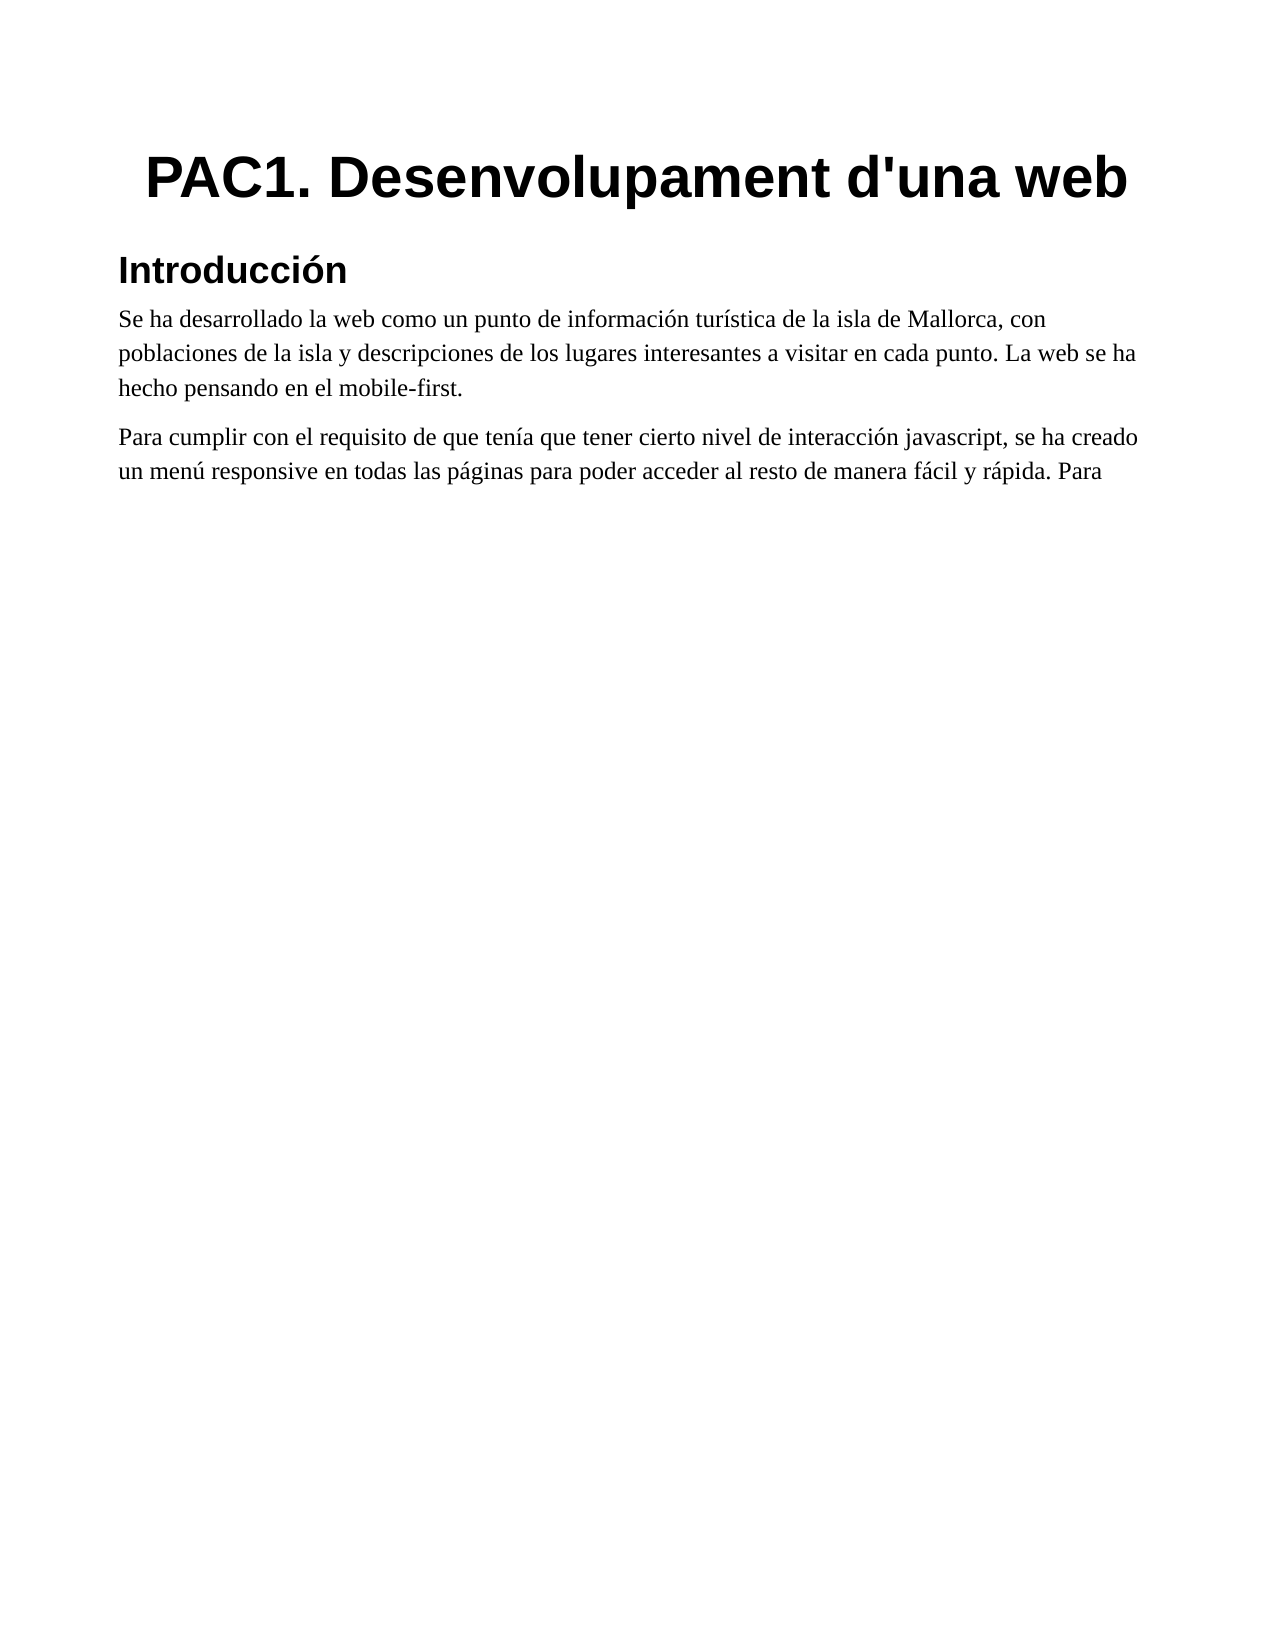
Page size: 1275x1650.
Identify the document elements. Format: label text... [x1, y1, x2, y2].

text Se ha desarrollado la web como un punto de información turística de la isla de Mallorca, con poblaciones de la isla y descripciones de los lugares interesantes a visitar en cada punto. La web se ha hecho pensando en el mobile-first. [118, 304, 1157, 402]
subtitle Introducción [118, 248, 1157, 291]
text Para cumplir con el requisito de que tenía que tener cierto nivel de interacción javascript, se ha creado un menú responsive en todas las páginas para poder acceder al resto de manera fácil y rápida. Para [118, 422, 1157, 485]
title PAC1. Desenvolupament d'una web [118, 143, 1157, 210]
